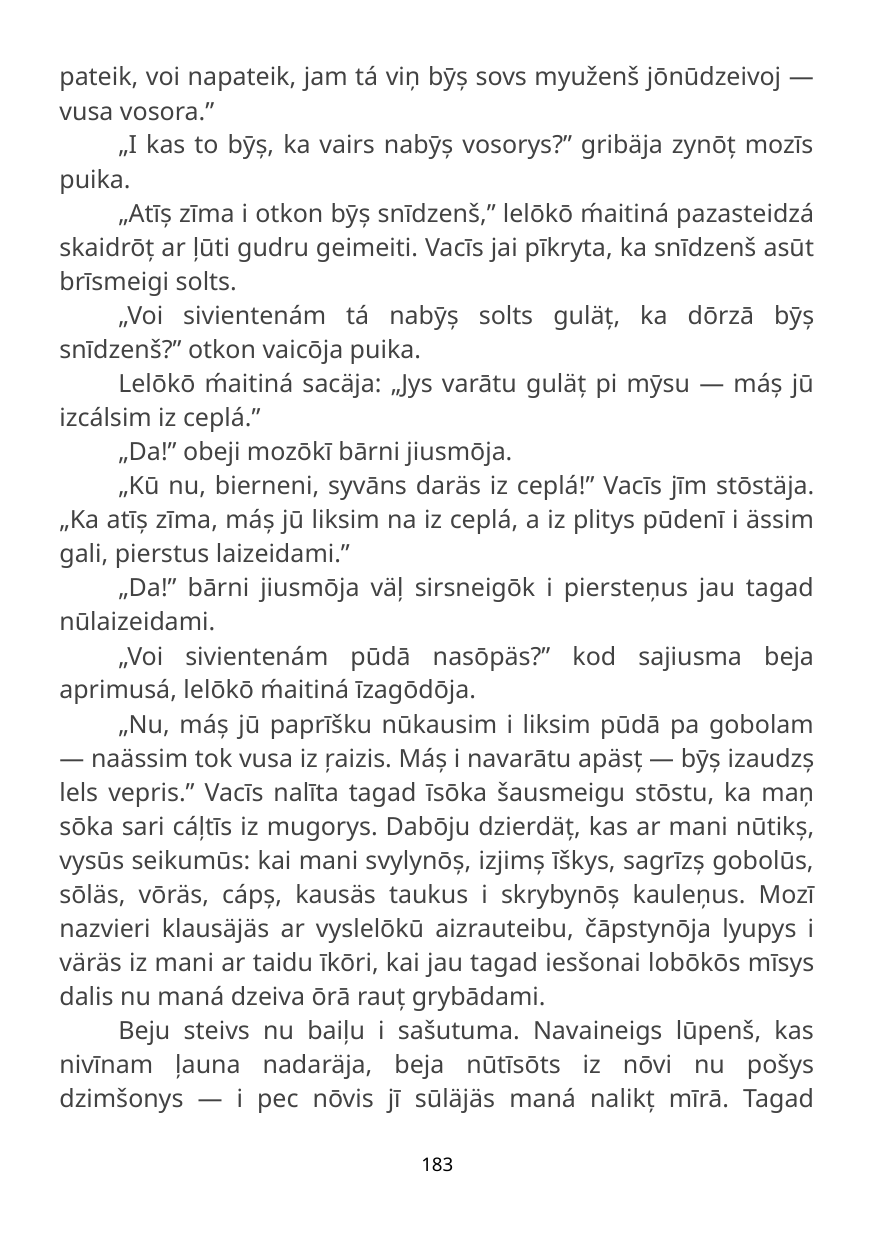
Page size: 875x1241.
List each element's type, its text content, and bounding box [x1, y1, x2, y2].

text „Voi sivientenám tá nabȳș solts guläț, ka dōrzā bȳș snīdzenš?” otkon vaicōja puika. [59, 297, 815, 366]
text „Kū nu, bierneni, syvāns daräs iz ceplá!” Vacīs jīm stōstäja. „Ka atīș zīma, máș jū liksim na iz ceplá, a iz plitys pūdenī i ässim gali, pierstus laizeidami.” [59, 468, 815, 570]
text „I kas to bȳș, ka vairs nabȳș vosorys?” gribäja zynōț mozīs puika. [59, 127, 815, 195]
text pateik, voi napateik, jam tá viņ bȳș sovs myuženš jōnūdzeivoj — vusa vosora.” [59, 59, 815, 127]
text Lelōkō ḿaitiná sacäja: „Jys varātu guläț pi mȳsu — máș jū izcálsim iz ceplá.” [59, 366, 815, 434]
text „Da!” bārni jiusmōja väļ sirsneigōk i piersteņus jau tagad nūlaizeidami. [59, 570, 815, 638]
text „Atīș zīma i otkon bȳș snīdzenš,” lelōkō ḿaitiná pazasteidzá skaidrōț ar ļūti gudru geimeiti. Vacīs jai pīkryta, ka snīdzenš asūt brīsmeigi solts. [59, 195, 815, 297]
text „Da!” obeji mozōkī bārni jiusmōja. [59, 434, 815, 468]
text „Nu, máș jū paprīšku nūkausim i liksim pūdā pa gobolam — naässim tok vusa iz ŗaizis. Máș i navarātu apäsț — bȳș izaudzș lels vepris.” Vacīs nalīta tagad īsōka šausmeigu stōstu, ka maņ sōka sari cáļtīs iz mugorys. Dabōju dzierdäț, kas ar mani nūtikș, vysūs seikumūs: kai mani svylynōș, izjimș īškys, sagrīzș gobolūs, sōläs, vōräs, cápș, kausäs taukus i skrybynōș kauleņus. Mozī nazvieri klausäjäs ar vyslelōkū aizrauteibu, čāpstynōja lyupys i väräs iz mani ar taidu īkōri, kai jau tagad iesšonai lobōkōs mīsys dalis nu maná dzeiva ōrā rauț grybādami. [59, 706, 815, 1013]
text „Voi sivientenám pūdā nasōpäs?” kod sajiusma beja aprimusá, lelōkō ḿaitiná īzagōdōja. [59, 638, 815, 706]
text Beju steivs nu baiļu i sašutuma. Navaineigs lūpenš, kas nivīnam ļauna nadaräja, beja nūtīsōts iz nōvi nu pošys dzimšonys — i pec nōvis jī sūläjäs maná nalikț mīrā. Tagad [59, 1013, 815, 1115]
